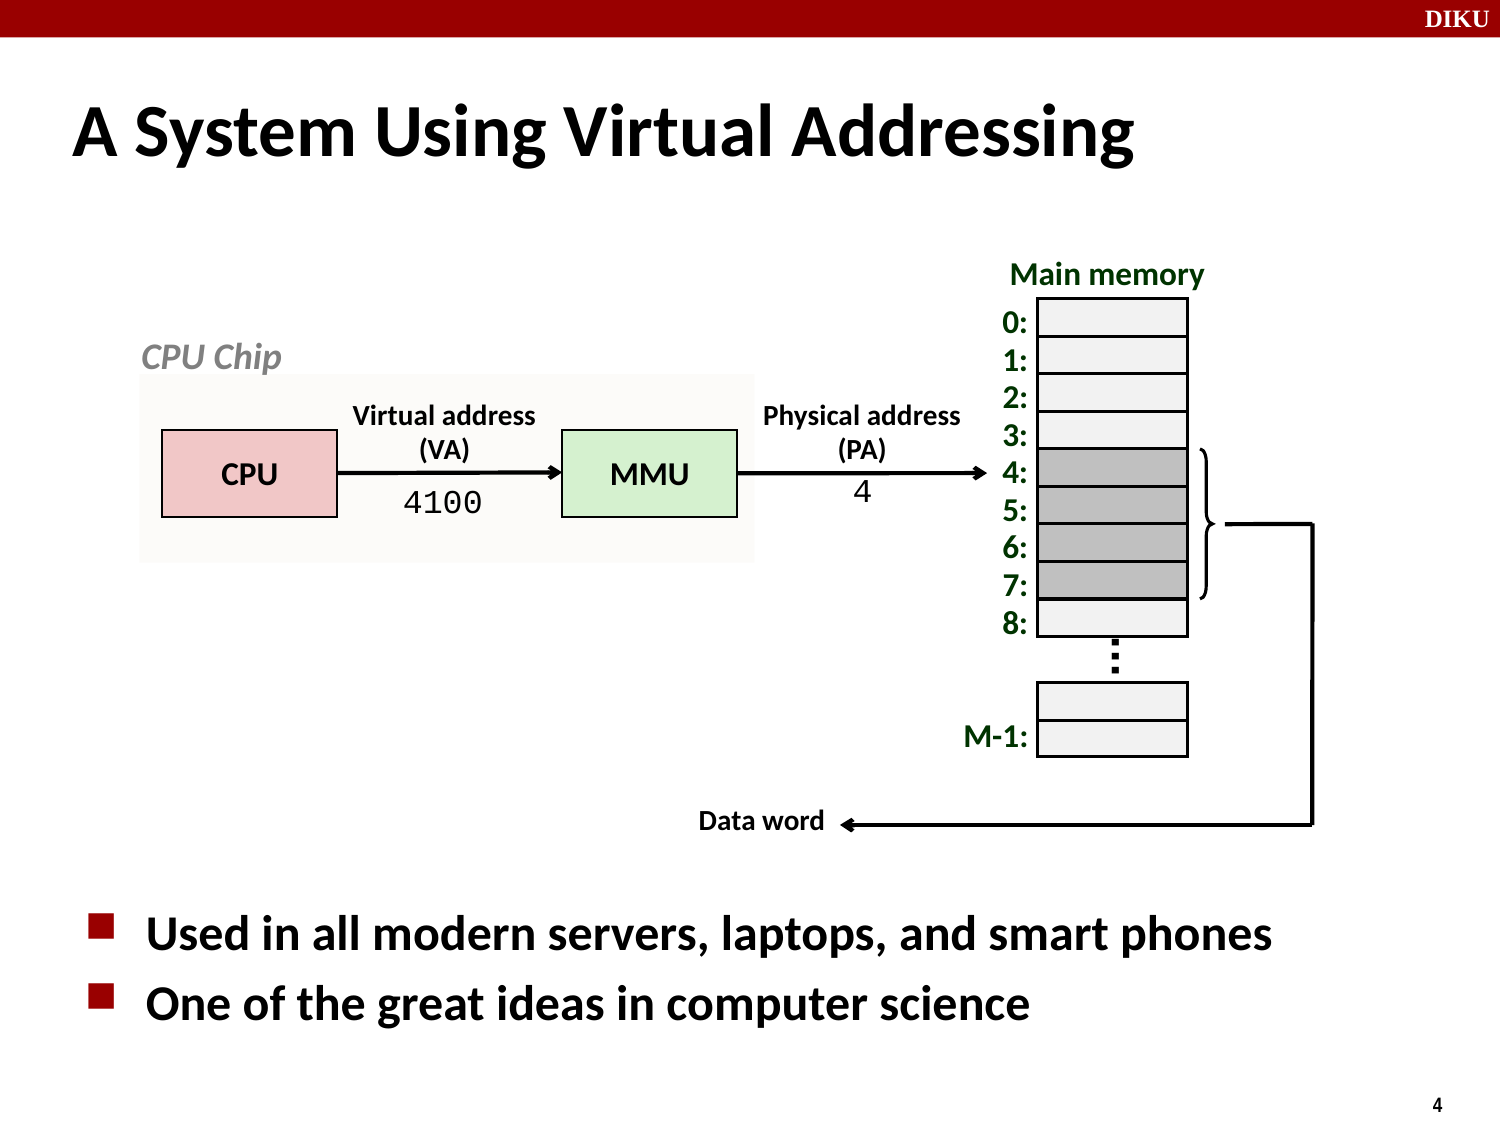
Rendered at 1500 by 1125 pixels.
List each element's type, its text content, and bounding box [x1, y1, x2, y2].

text_box A System Using Virtual Addressing [57, 62, 1488, 191]
text_box MMU [562, 429, 738, 518]
text_box 8: [987, 599, 1044, 654]
text_box 6: [987, 523, 1044, 560]
text_box Physical address (PA) [748, 390, 976, 471]
text_box 4100 [388, 472, 498, 528]
text_box 1: [987, 335, 1037, 373]
text_box Virtual address (VA) [337, 390, 552, 475]
text_box Data word [683, 794, 841, 846]
text_box [139, 374, 755, 563]
text_box 4 [837, 461, 888, 517]
text_box 0: [987, 298, 1037, 335]
text_box M-1: [948, 711, 1044, 767]
text_box CPU [162, 429, 338, 518]
text_box 4: [987, 448, 1044, 485]
text_box Main memory [994, 249, 1220, 305]
text_box 3: [987, 410, 1037, 448]
text_box [1037, 298, 1188, 637]
text_box CPU Chip [126, 324, 297, 385]
text_box ... [1050, 637, 1200, 675]
text_box 7: [987, 560, 1044, 599]
text_box 2: [987, 373, 1037, 410]
text_box [1037, 682, 1188, 757]
text_box Used in all modern servers, laptops, and smart phones One of the great ideas in computer science [74, 892, 1438, 1100]
text_box 5: [987, 485, 1044, 523]
